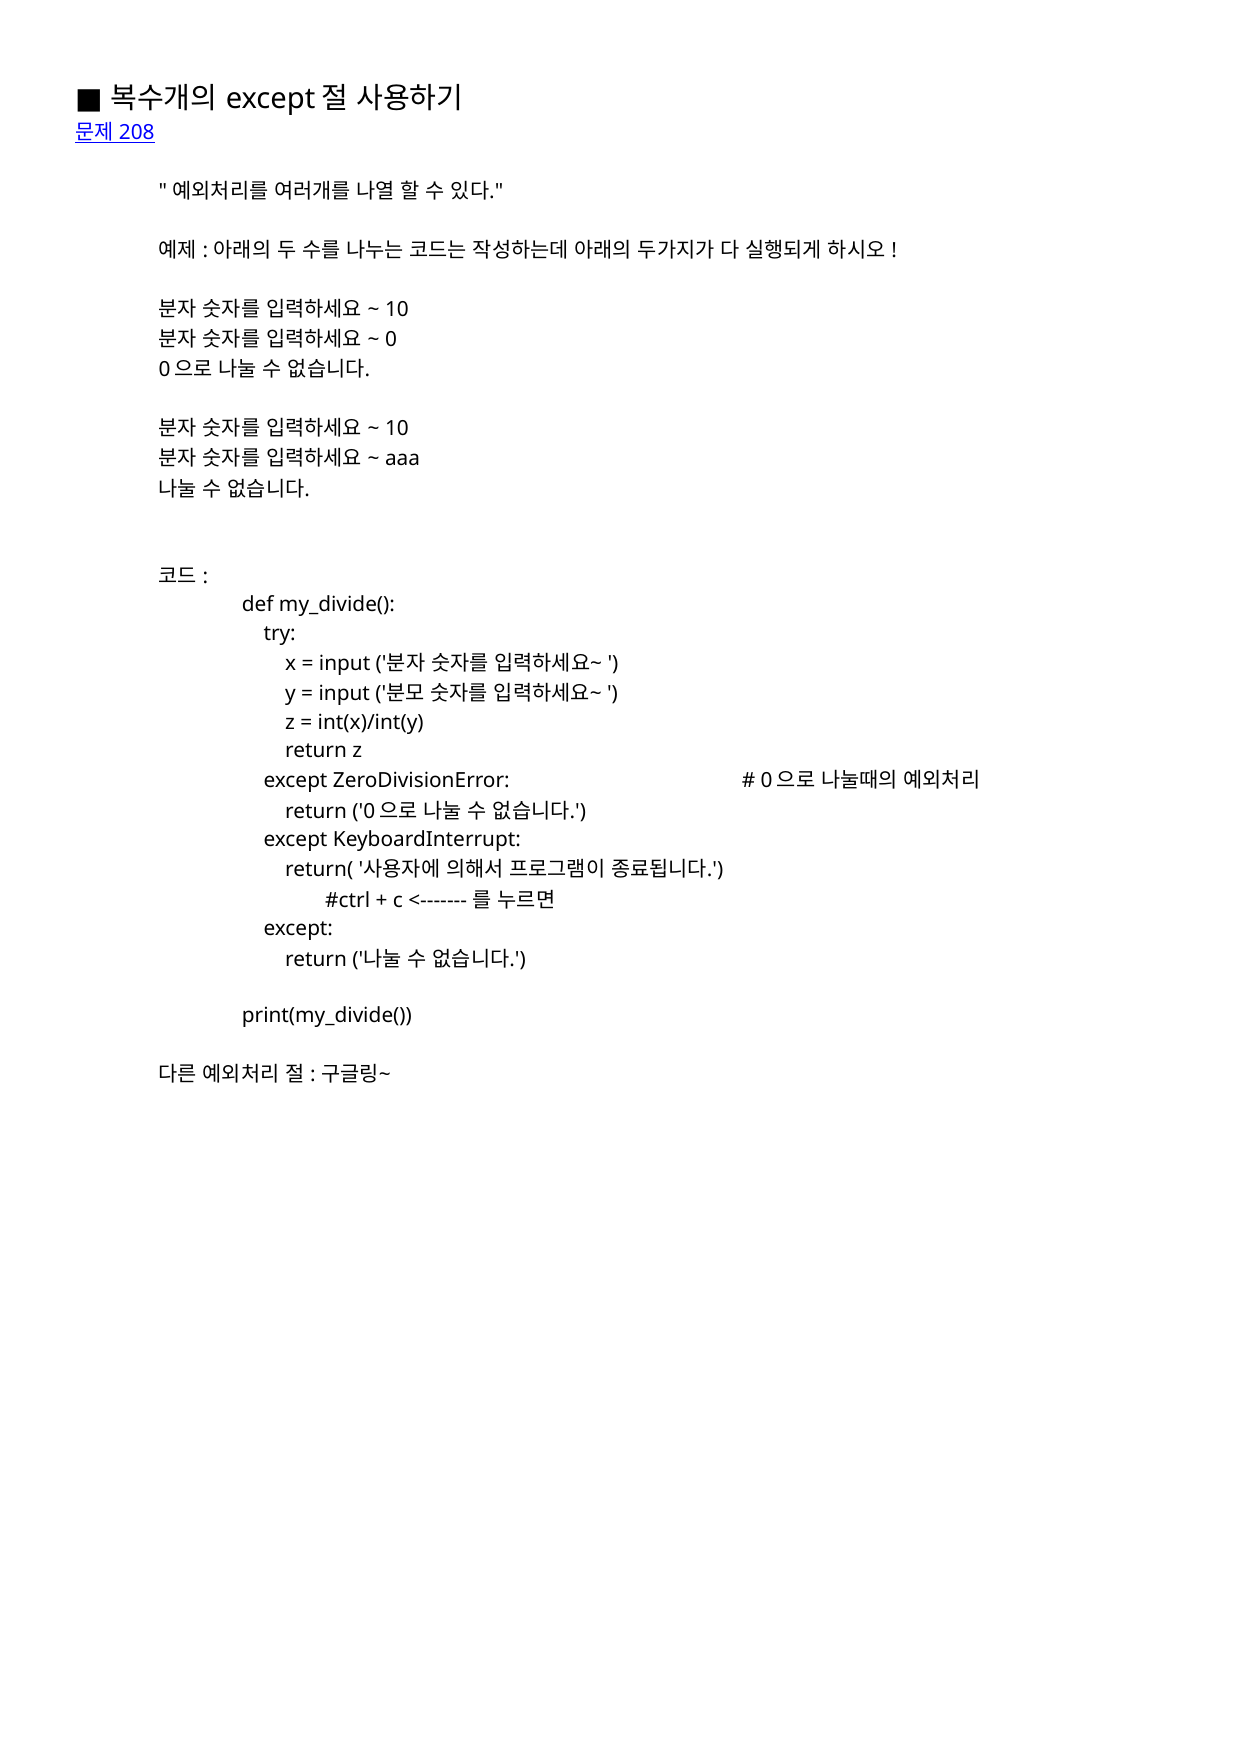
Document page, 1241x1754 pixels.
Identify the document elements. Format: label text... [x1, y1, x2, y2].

text 문제 208 [75, 117, 1165, 146]
text x = input ('분자 숫자를 입력하세요~ ') [75, 646, 1165, 676]
text 분자 숫자를 입력하세요 ~ aaa [75, 441, 1165, 472]
text return z [75, 735, 1165, 764]
text " 예외처리를 여러개를 나열 할 수 있다." [75, 174, 1165, 204]
text 나눌 수 없습니다. [75, 472, 1165, 502]
text y = input ('분모 숫자를 입력하세요~ ') [75, 676, 1165, 707]
text z = int(x)/int(y) [75, 707, 1165, 735]
text except ZeroDivisionError: # 0으로 나눌때의 예외처리 [75, 764, 1165, 794]
subtitle ■ 복수개의 except절 사용하기 [75, 75, 1165, 117]
text return ('0으로 나눌 수 없습니다.') [75, 794, 1165, 824]
text try: [75, 618, 1165, 646]
text 다른 예외처리 절 : 구글링~ [75, 1057, 1165, 1088]
text 예제 : 아래의 두 수를 나누는 코드는 작성하는데 아래의 두가지가 다 실행되게 하시오 ! [75, 233, 1165, 263]
text return ('나눌 수 없습니다.') [75, 942, 1165, 972]
text 분자 숫자를 입력하세요 ~ 10 [75, 292, 1165, 322]
text return( '사용자에 의해서 프로그램이 종료됩니다.') [75, 853, 1165, 883]
text 코드 : [75, 559, 1165, 589]
text def my_divide(): [75, 589, 1165, 618]
text except: [75, 913, 1165, 942]
text except KeyboardInterrupt: [75, 824, 1165, 853]
text 0으로 나눌 수 없습니다. [75, 352, 1165, 383]
text print(my_divide()) [75, 1001, 1165, 1029]
text 분자 숫자를 입력하세요 ~ 10 [75, 411, 1165, 441]
text 분자 숫자를 입력하세요 ~ 0 [75, 322, 1165, 352]
text #ctrl + c <------- 를 누르면 [75, 883, 1165, 913]
